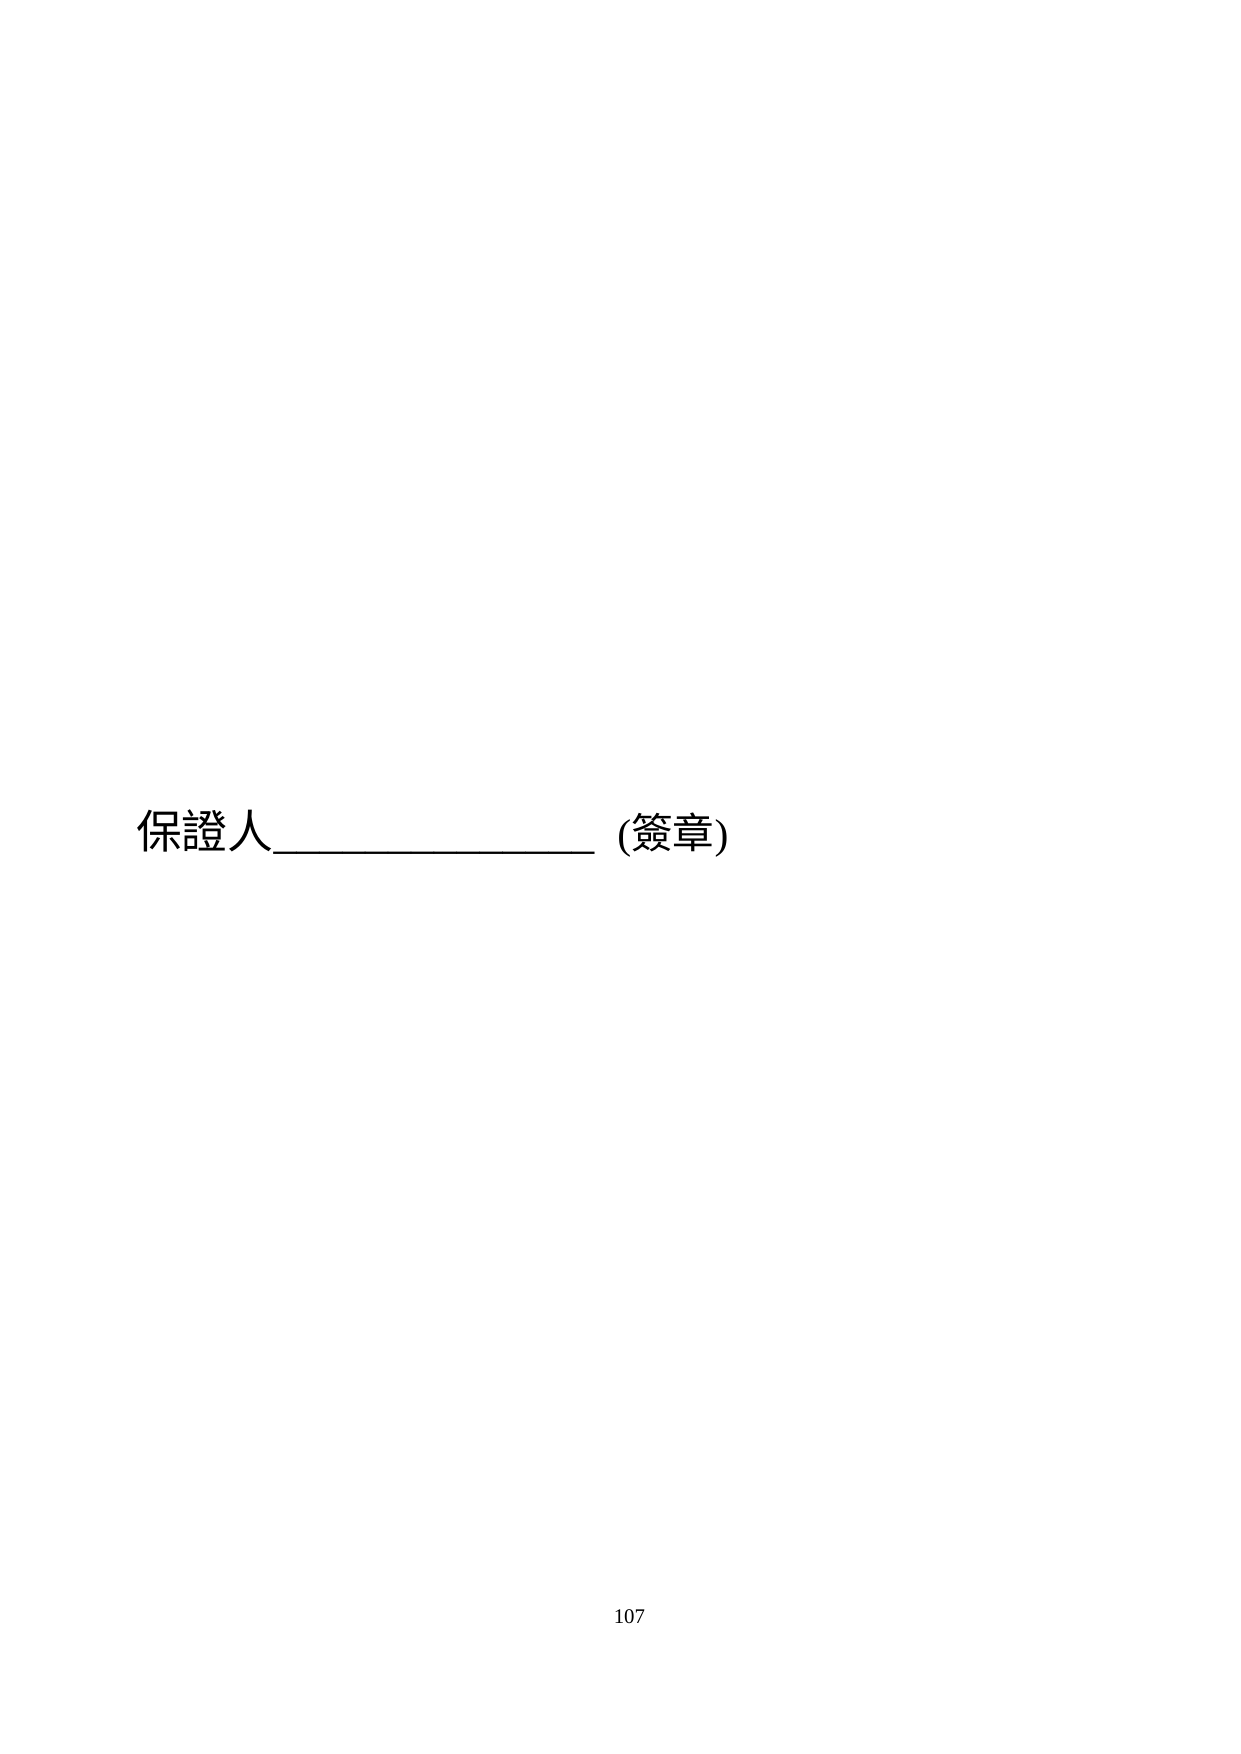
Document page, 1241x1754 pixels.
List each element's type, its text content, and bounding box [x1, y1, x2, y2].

text 保證人______________ (簽章) [136, 801, 951, 861]
